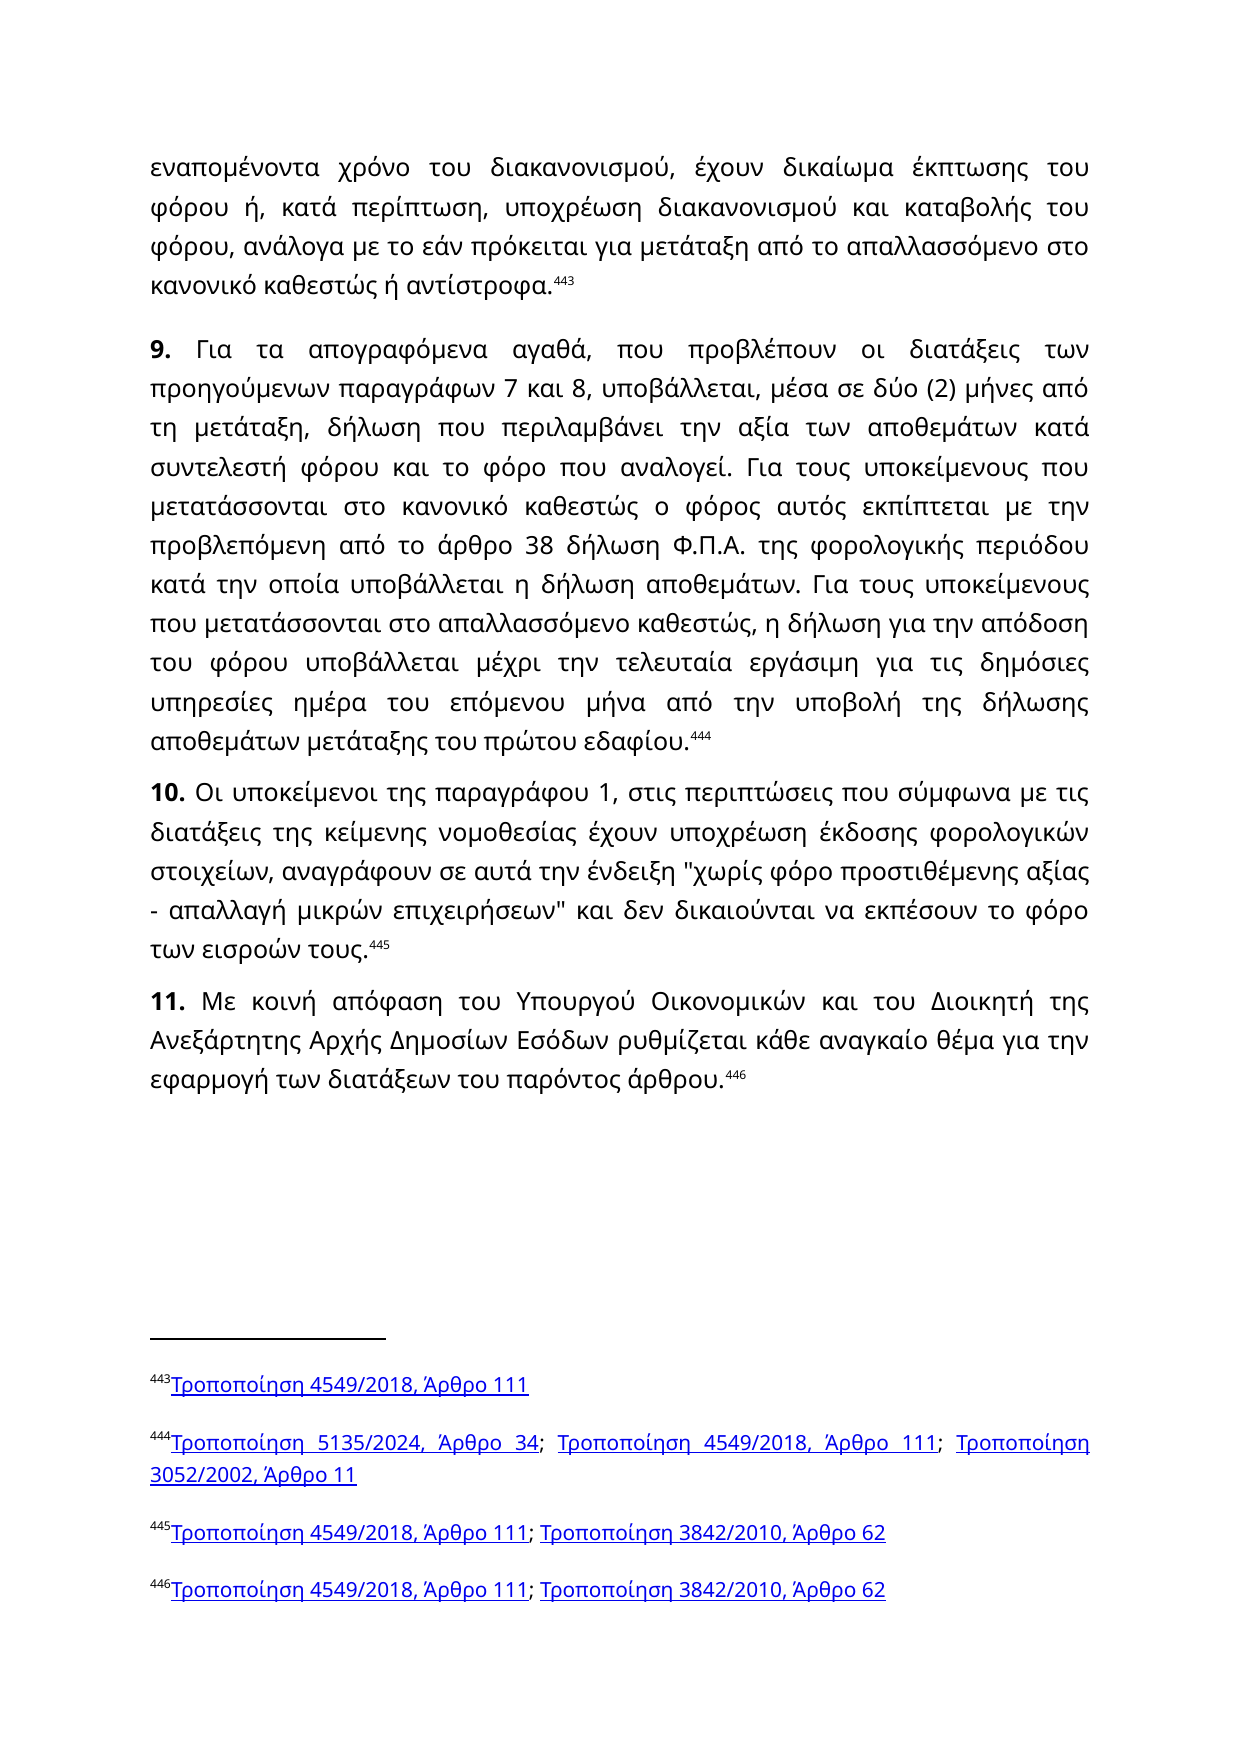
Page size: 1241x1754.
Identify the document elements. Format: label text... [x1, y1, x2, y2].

text 11. Με κοινή απόφαση του Υπουργού Οικονομικών και του Διοικητή της Ανεξάρτητης Αρχής Δημοσίων Εσόδων ρυθμίζεται κάθε αναγκαίο θέμα για την εφαρμογή των διατάξεων του παρόντος άρθρου. [150, 983, 1090, 1096]
text 10. Οι υποκείμενοι της παραγράφου 1, στις περιπτώσεις που σύμφωνα με τις διατάξεις της κείμενης νομοθεσίας έχουν υποχρέωση έκδοσης φορολογικών στοιχείων, αναγράφουν σε αυτά την ένδειξη "χωρίς φόρο προστιθέμενης αξίας - απαλλαγή μικρών επιχειρήσεων" και δεν δικαιούνται να εκπέσουν το φόρο των εισροών τους. [150, 775, 1090, 966]
text Τροποποίηση 4549/2018, Άρθρο 111; Τροποποίηση 3842/2010, Άρθρο 62 [150, 1576, 1090, 1604]
text Τροποποίηση 4549/2018, Άρθρο 111; Τροποποίηση 3842/2010, Άρθρο 62 [150, 1518, 1090, 1546]
text Τροποποίηση 4549/2018, Άρθρο 111 [150, 1370, 1090, 1398]
text 9. Για τα απογραφόμενα αγαθά, που προβλέπουν οι διατάξεις των προηγούμενων παραγράφων 7 και 8, υποβάλλεται, μέσα σε δύο (2) μήνες από τη μετάταξη, δήλωση που περιλαμβάνει την αξία των αποθεμάτων κατά συντελεστή φόρου και το φόρο που αναλογεί. Για τους υποκείμενους που μετατάσσονται στο κανονικό καθεστώς ο φόρος αυτός εκπίπτεται με την προβλεπόμενη από το άρθρο 38 δήλωση Φ.Π.Α. της φορολογικής περιόδου κατά την οποία υποβάλλεται η δήλωση αποθεμάτων. Για τους υποκείμενους που μετατάσσονται στο απαλλασσόμενο καθεστώς, η δήλωση για την απόδοση του φόρου υποβάλλεται μέχρι την τελευταία εργάσιμη για τις δημόσιες υπηρεσίες ημέρα του επόμενου μήνα από την υποβολή της δήλωσης αποθεμάτων μετάταξης του πρώτου εδαφίου. [150, 332, 1090, 757]
text εναπομένοντα χρόνο του διακανονισμού, έχουν δικαίωμα έκπτωσης του φόρου ή, κατά περίπτωση, υποχρέωση διακανονισμού και καταβολής του φόρου, ανάλογα με το εάν πρόκειται για μετάταξη από το απαλλασσόμενο στο κανονικό καθεστώς ή αντίστροφα. [150, 150, 1090, 302]
text Τροποποίηση 5135/2024, Άρθρο 34; Τροποποίηση 4549/2018, Άρθρο 111; Τροποποίηση 3052/2002, Άρθρο 11 [150, 1428, 1090, 1489]
